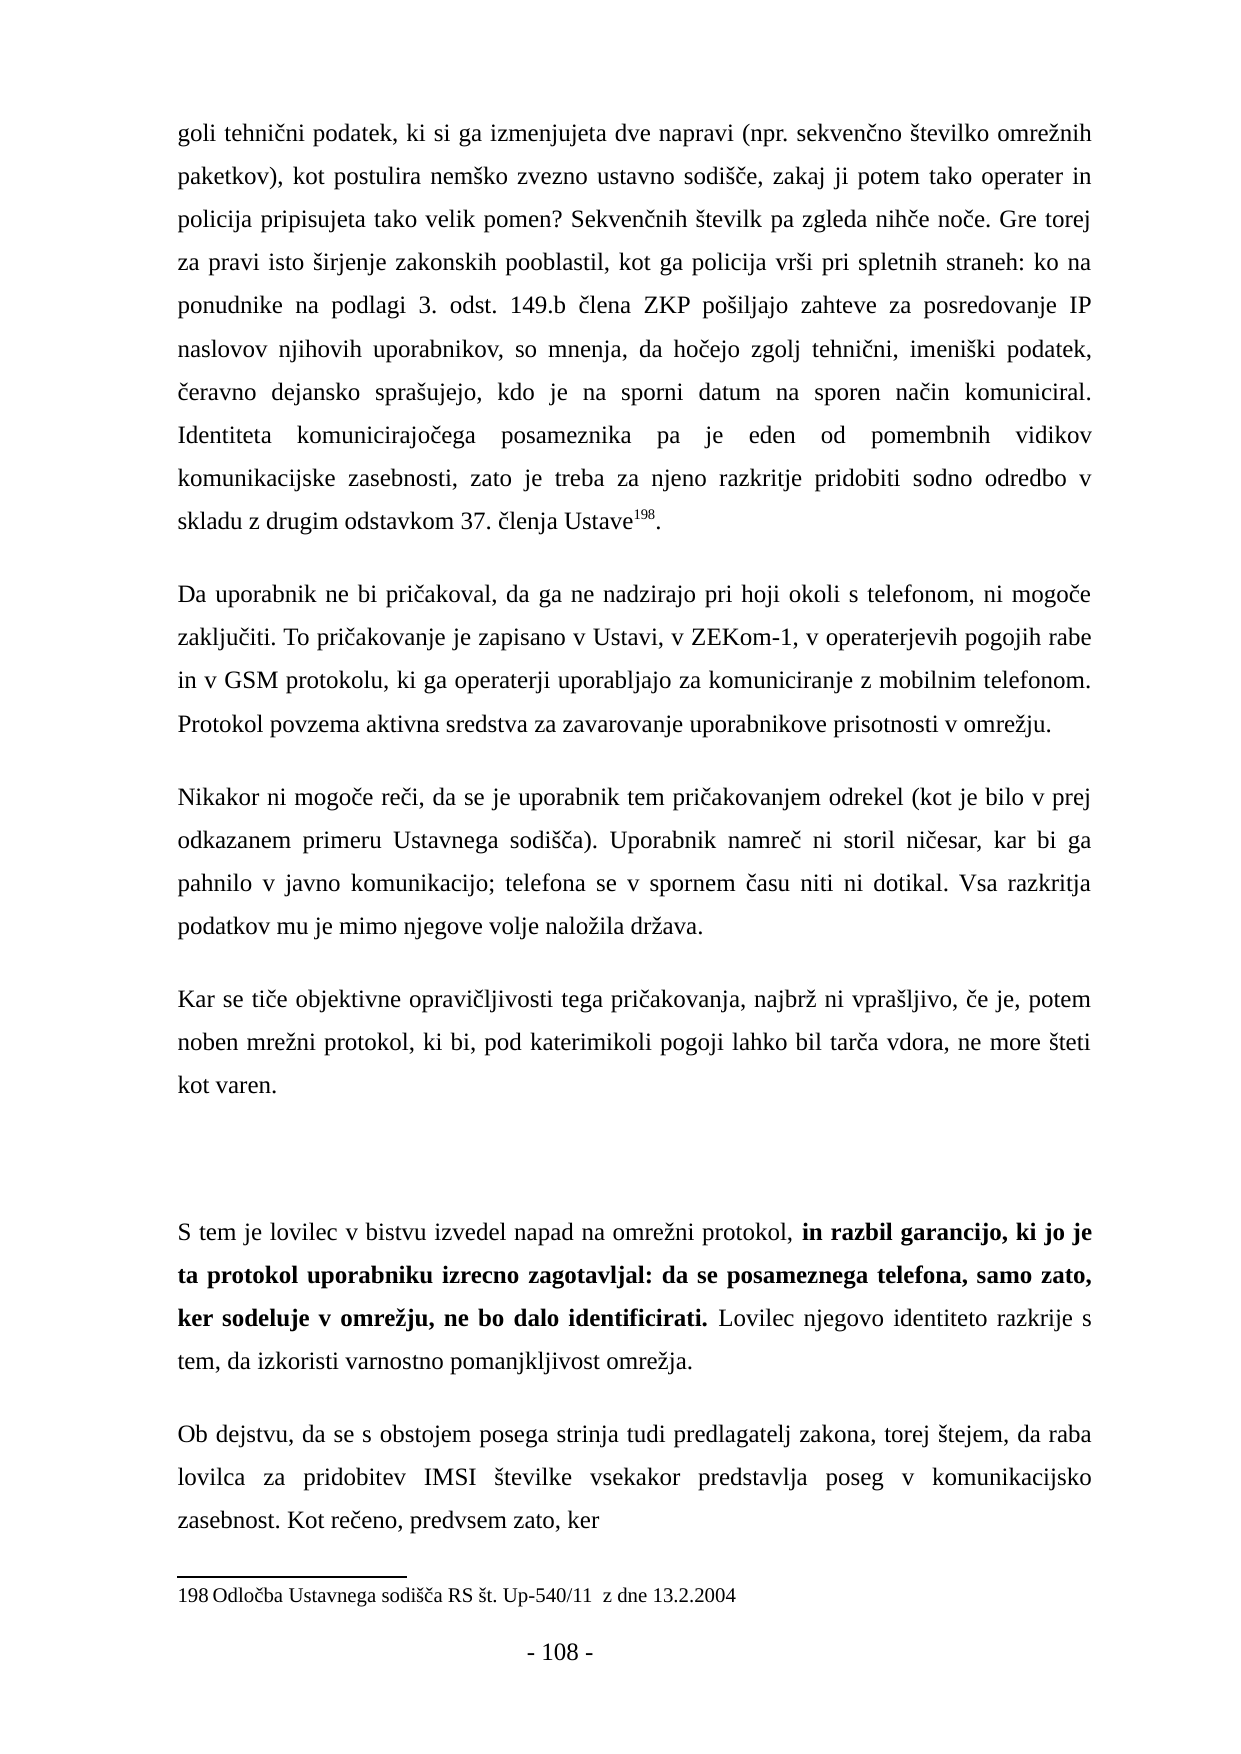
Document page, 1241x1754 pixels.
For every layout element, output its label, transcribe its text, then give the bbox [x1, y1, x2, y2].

text Ob dejstvu, da se s obstojem posega strinja tudi predlagatelj zakona, torej štejem, da raba lovilca za pridobitev IMSI številke vsekakor predstavlja poseg v komunikacijsko zasebnost. Kot rečeno, predvsem zato, ker [177, 1419, 1093, 1534]
text Odločba Ustavnega sodišča RS št. Up-540/11 z dne 13.2.2004 [177, 1583, 1093, 1607]
text S tem je lovilec v bistvu izvedel napad na omrežni protokol, in razbil garancijo, ki jo je ta protokol uporabniku izrecno zagotavljal: da se posameznega telefona, samo zato, ker sodeluje v omrežju, ne bo dalo identificirati. Lovilec njegovo identiteto razkrije s tem, da izkoristi varnostno pomanjkljivost omrežja. [177, 1217, 1093, 1375]
text Da uporabnik ne bi pričakoval, da ga ne nadzirajo pri hoji okoli s telefonom, ni mogoče zaključiti. To pričakovanje je zapisano v Ustavi, v ZEKom-1, v operaterjevih pogojih rabe in v GSM protokolu, ki ga operaterji uporabljajo za komuniciranje z mobilnim telefonom. Protokol povzema aktivna sredstva za zavarovanje uporabnikove prisotnosti v omrežju. [177, 579, 1093, 737]
text Kar se tiče objektivne opravičljivosti tega pričakovanja, najbrž ni vprašljivo, če je, potem noben mrežni protokol, ki bi, pod katerimikoli pogoji lahko bil tarča vdora, ne more šteti kot varen. [177, 984, 1093, 1099]
text Nikakor ni mogoče reči, da se je uporabnik tem pričakovanjem odrekel (kot je bilo v prej odkazanem primeru Ustavnega sodišča). Uporabnik namreč ni storil ničesar, kar bi ga pahnilo v javno komunikacijo; telefona se v spornem času niti ni dotikal. Vsa razkritja podatkov mu je mimo njegove volje naložila država. [177, 782, 1093, 940]
text goli tehnični podatek, ki si ga izmenjujeta dve napravi (npr. sekvenčno številko omrežnih paketkov), kot postulira nemško zvezno ustavno sodišče, zakaj ji potem tako operater in policija pripisujeta tako velik pomen? Sekvenčnih številk pa zgleda nihče noče. Gre torej za pravi isto širjenje zakonskih pooblastil, kot ga policija vrši pri spletnih straneh: ko na ponudnike na podlagi 3. odst. 149.b člena ZKP pošiljajo zahteve za posredovanje IP naslovov njihovih uporabnikov, so mnenja, da hočejo zgolj tehnični, imeniški podatek, čeravno dejansko sprašujejo, kdo je na sporni datum na sporen način komuniciral. Identiteta komunicirajočega posameznika pa je eden od pomembnih vidikov komunikacijske zasebnosti, zato je treba za njeno razkritje pridobiti sodno odredbo v skladu z drugim odstavkom 37. členja Ustave. [177, 118, 1093, 535]
